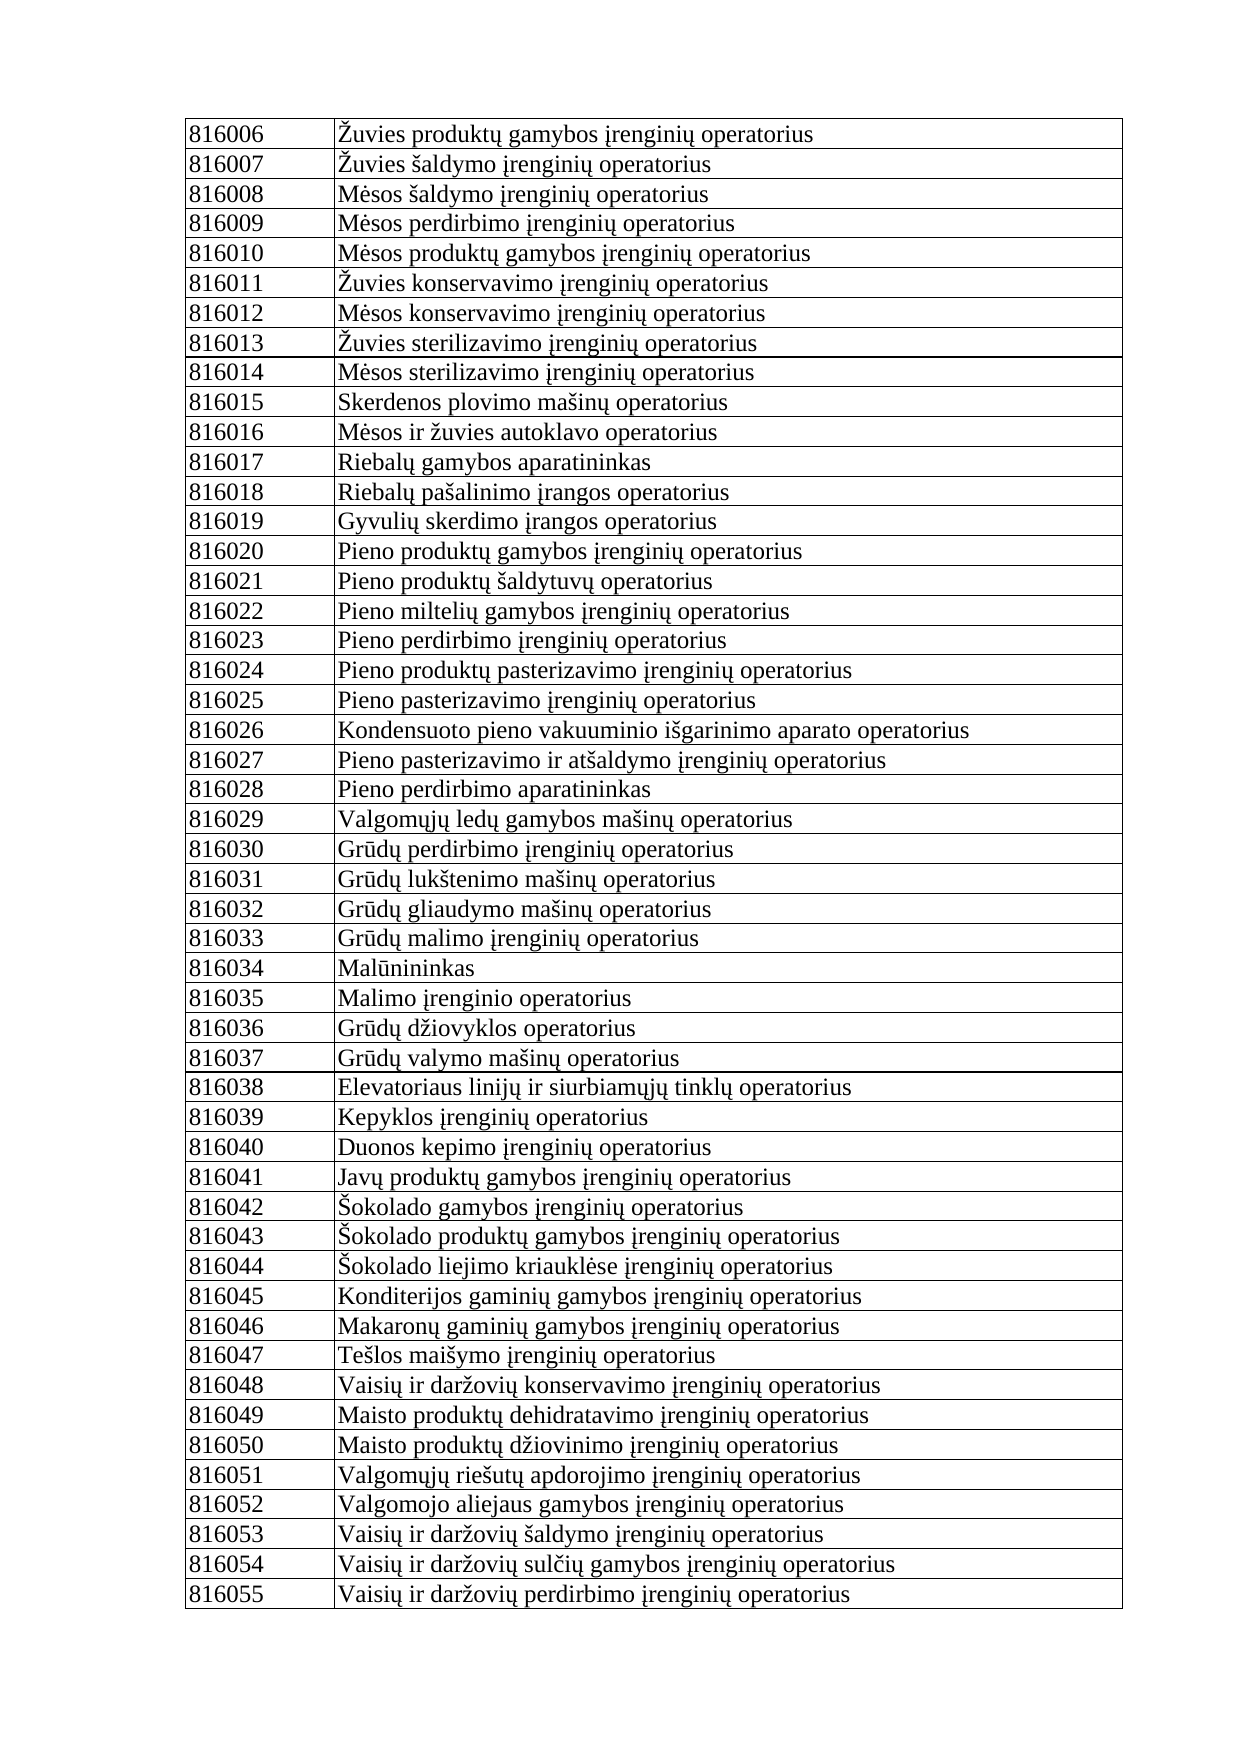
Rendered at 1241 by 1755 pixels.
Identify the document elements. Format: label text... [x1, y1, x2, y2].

table_cell 816023 [186, 626, 334, 654]
table_cell [177, 1340, 185, 1369]
table_cell [177, 1042, 185, 1071]
table_cell Mėsos šaldymo įrenginių operatorius [335, 179, 1122, 207]
table_cell Vaisių ir daržovių šaldymo įrenginių operatorius [335, 1519, 1122, 1548]
table_cell Grūdų gliaudymo mašinų operatorius [335, 894, 1122, 922]
table_cell 816035 [186, 983, 334, 1012]
table_cell 816039 [186, 1102, 334, 1131]
table_cell [177, 1220, 185, 1250]
table_cell [177, 1191, 185, 1220]
table_cell Konditerijos gaminių gamybos įrenginių operatorius [335, 1281, 1122, 1310]
table_cell 816014 [186, 358, 334, 386]
table_cell Grūdų malimo įrenginių operatorius [335, 924, 1122, 952]
table_cell [177, 1518, 185, 1548]
table_cell [177, 1578, 185, 1608]
table_cell Elevatoriaus linijų ir siurbiamųjų tinklų operatorius [335, 1073, 1122, 1101]
table_cell 816054 [186, 1549, 334, 1578]
table_cell [177, 654, 185, 684]
table_cell Skerdenos plovimo mašinų operatorius [335, 387, 1122, 416]
table_cell [177, 1101, 185, 1131]
table_cell 816047 [186, 1341, 334, 1369]
table_cell [177, 148, 185, 178]
table_cell 816038 [186, 1073, 334, 1101]
table_cell 816021 [186, 566, 334, 595]
table_cell 816052 [186, 1490, 334, 1518]
table_cell Šokolado gamybos įrenginių operatorius [335, 1192, 1122, 1220]
table_cell 816018 [186, 477, 334, 505]
table_cell 816050 [186, 1430, 334, 1459]
table_cell Mėsos produktų gamybos įrenginių operatorius [335, 238, 1122, 267]
table_cell 816045 [186, 1281, 334, 1310]
table_cell 816028 [186, 775, 334, 803]
table_cell 816007 [186, 149, 334, 178]
table_cell [177, 386, 185, 416]
table_cell Makaronų gaminių gamybos įrenginių operatorius [335, 1311, 1122, 1339]
table_cell 816053 [186, 1519, 334, 1548]
table_cell 816009 [186, 209, 334, 237]
table_cell Pieno produktų pasterizavimo įrenginių operatorius [335, 655, 1122, 684]
table_cell Mėsos konservavimo įrenginių operatorius [335, 298, 1122, 327]
table_cell [177, 1310, 185, 1339]
table_cell [177, 863, 185, 893]
table_cell Grūdų perdirbimo įrenginių operatorius [335, 834, 1122, 863]
table_cell [177, 833, 185, 863]
table_cell Pieno perdirbimo įrenginių operatorius [335, 626, 1122, 654]
table_cell [177, 1161, 185, 1191]
table_cell [177, 923, 185, 952]
table_cell 816015 [186, 387, 334, 416]
table_cell Mėsos perdirbimo įrenginių operatorius [335, 209, 1122, 237]
table_cell [177, 446, 185, 476]
table_cell Pieno pasterizavimo ir atšaldymo įrenginių operatorius [335, 745, 1122, 773]
table_cell 816013 [186, 328, 334, 356]
table_cell Pieno miltelių gamybos įrenginių operatorius [335, 596, 1122, 624]
table_cell [177, 803, 185, 833]
table_cell [177, 595, 185, 624]
table_cell 816020 [186, 536, 334, 565]
table_cell [177, 952, 185, 982]
table_cell Kepyklos įrenginių operatorius [335, 1102, 1122, 1131]
table_cell Grūdų valymo mašinų operatorius [335, 1043, 1122, 1071]
table_cell [177, 1369, 185, 1399]
table_cell [177, 237, 185, 267]
table_cell [177, 535, 185, 565]
table_cell 816006 [186, 119, 334, 148]
table_cell 816025 [186, 685, 334, 714]
table_cell Vaisių ir daržovių konservavimo įrenginių operatorius [335, 1370, 1122, 1399]
table_cell 816017 [186, 447, 334, 476]
table_cell [177, 267, 185, 297]
table_cell 816033 [186, 924, 334, 952]
table_cell [177, 625, 185, 654]
table_cell 816040 [186, 1132, 334, 1161]
table_cell 816029 [186, 804, 334, 833]
table_cell Šokolado liejimo kriauklėse įrenginių operatorius [335, 1251, 1122, 1280]
table_cell Riebalų gamybos aparatininkas [335, 447, 1122, 476]
table_cell Riebalų pašalinimo įrangos operatorius [335, 477, 1122, 505]
table_cell [177, 118, 185, 148]
table_cell [177, 1071, 185, 1101]
table_cell 816037 [186, 1043, 334, 1071]
table_cell [177, 744, 185, 773]
table_cell 816008 [186, 179, 334, 207]
table_cell [177, 893, 185, 922]
table_cell 816031 [186, 864, 334, 893]
table_cell Valgomojo aliejaus gamybos įrenginių operatorius [335, 1490, 1122, 1518]
table_cell 816012 [186, 298, 334, 327]
table_cell 816032 [186, 894, 334, 922]
table_cell 816030 [186, 834, 334, 863]
table_cell Vaisių ir daržovių sulčių gamybos įrenginių operatorius [335, 1549, 1122, 1578]
table_cell 816048 [186, 1370, 334, 1399]
table_cell [177, 178, 185, 207]
table_cell Malimo įrenginio operatorius [335, 983, 1122, 1012]
table_cell 816034 [186, 953, 334, 982]
table_cell Duonos kepimo įrenginių operatorius [335, 1132, 1122, 1161]
table_cell Pieno produktų šaldytuvų operatorius [335, 566, 1122, 595]
table_cell 816024 [186, 655, 334, 684]
table_cell Mėsos ir žuvies autoklavo operatorius [335, 417, 1122, 446]
table_cell Žuvies produktų gamybos įrenginių operatorius [335, 119, 1122, 148]
table_cell [177, 1489, 185, 1518]
table_cell Žuvies sterilizavimo įrenginių operatorius [335, 328, 1122, 356]
table_cell [177, 416, 185, 446]
table_cell Maisto produktų džiovinimo įrenginių operatorius [335, 1430, 1122, 1459]
table_cell Valgomųjų ledų gamybos mašinų operatorius [335, 804, 1122, 833]
table_cell [177, 1250, 185, 1280]
table_cell [177, 1280, 185, 1310]
table_cell 816042 [186, 1192, 334, 1220]
table_cell Pieno produktų gamybos įrenginių operatorius [335, 536, 1122, 565]
table_cell Gyvulių skerdimo įrangos operatorius [335, 506, 1122, 535]
table_cell [177, 297, 185, 327]
table_cell Valgomųjų riešutų apdorojimo įrenginių operatorius [335, 1460, 1122, 1488]
table_cell 816019 [186, 506, 334, 535]
table_cell Malūnininkas [335, 953, 1122, 982]
table_cell [177, 1012, 185, 1042]
table_cell 816010 [186, 238, 334, 267]
table_cell Žuvies konservavimo įrenginių operatorius [335, 268, 1122, 297]
table_cell [177, 714, 185, 744]
table_cell 816043 [186, 1221, 334, 1250]
table_cell Maisto produktų dehidratavimo įrenginių operatorius [335, 1400, 1122, 1429]
table_cell Grūdų džiovyklos operatorius [335, 1013, 1122, 1042]
table_cell [177, 1131, 185, 1161]
table_cell 816011 [186, 268, 334, 297]
table_cell [177, 1429, 185, 1459]
table_cell Pieno pasterizavimo įrenginių operatorius [335, 685, 1122, 714]
table_cell 816055 [186, 1579, 334, 1608]
table_cell Vaisių ir daržovių perdirbimo įrenginių operatorius [335, 1579, 1122, 1608]
table_cell 816044 [186, 1251, 334, 1280]
table_cell Tešlos maišymo įrenginių operatorius [335, 1341, 1122, 1369]
table_cell [177, 774, 185, 803]
table_cell Pieno perdirbimo aparatininkas [335, 775, 1122, 803]
table_cell 816041 [186, 1162, 334, 1191]
table_cell 816036 [186, 1013, 334, 1042]
table_cell Mėsos sterilizavimo įrenginių operatorius [335, 358, 1122, 386]
table_cell Kondensuoto pieno vakuuminio išgarinimo aparato operatorius [335, 715, 1122, 744]
table_cell 816049 [186, 1400, 334, 1429]
table_cell [177, 356, 185, 386]
table_cell Javų produktų gamybos įrenginių operatorius [335, 1162, 1122, 1191]
table_cell [177, 208, 185, 237]
table_cell 816016 [186, 417, 334, 446]
table_cell Žuvies šaldymo įrenginių operatorius [335, 149, 1122, 178]
table_cell Šokolado produktų gamybos įrenginių operatorius [335, 1221, 1122, 1250]
table_cell [177, 1548, 185, 1578]
table_cell [177, 565, 185, 595]
table_cell 816026 [186, 715, 334, 744]
table_cell [177, 1399, 185, 1429]
table_cell 816022 [186, 596, 334, 624]
table_cell [177, 327, 185, 356]
table_cell [177, 684, 185, 714]
table_cell 816027 [186, 745, 334, 773]
table_cell [177, 476, 185, 505]
table_cell 816051 [186, 1460, 334, 1488]
table_cell [177, 1459, 185, 1488]
table_cell [177, 505, 185, 535]
table_cell [177, 982, 185, 1012]
table_cell 816046 [186, 1311, 334, 1339]
table_cell Grūdų lukštenimo mašinų operatorius [335, 864, 1122, 893]
